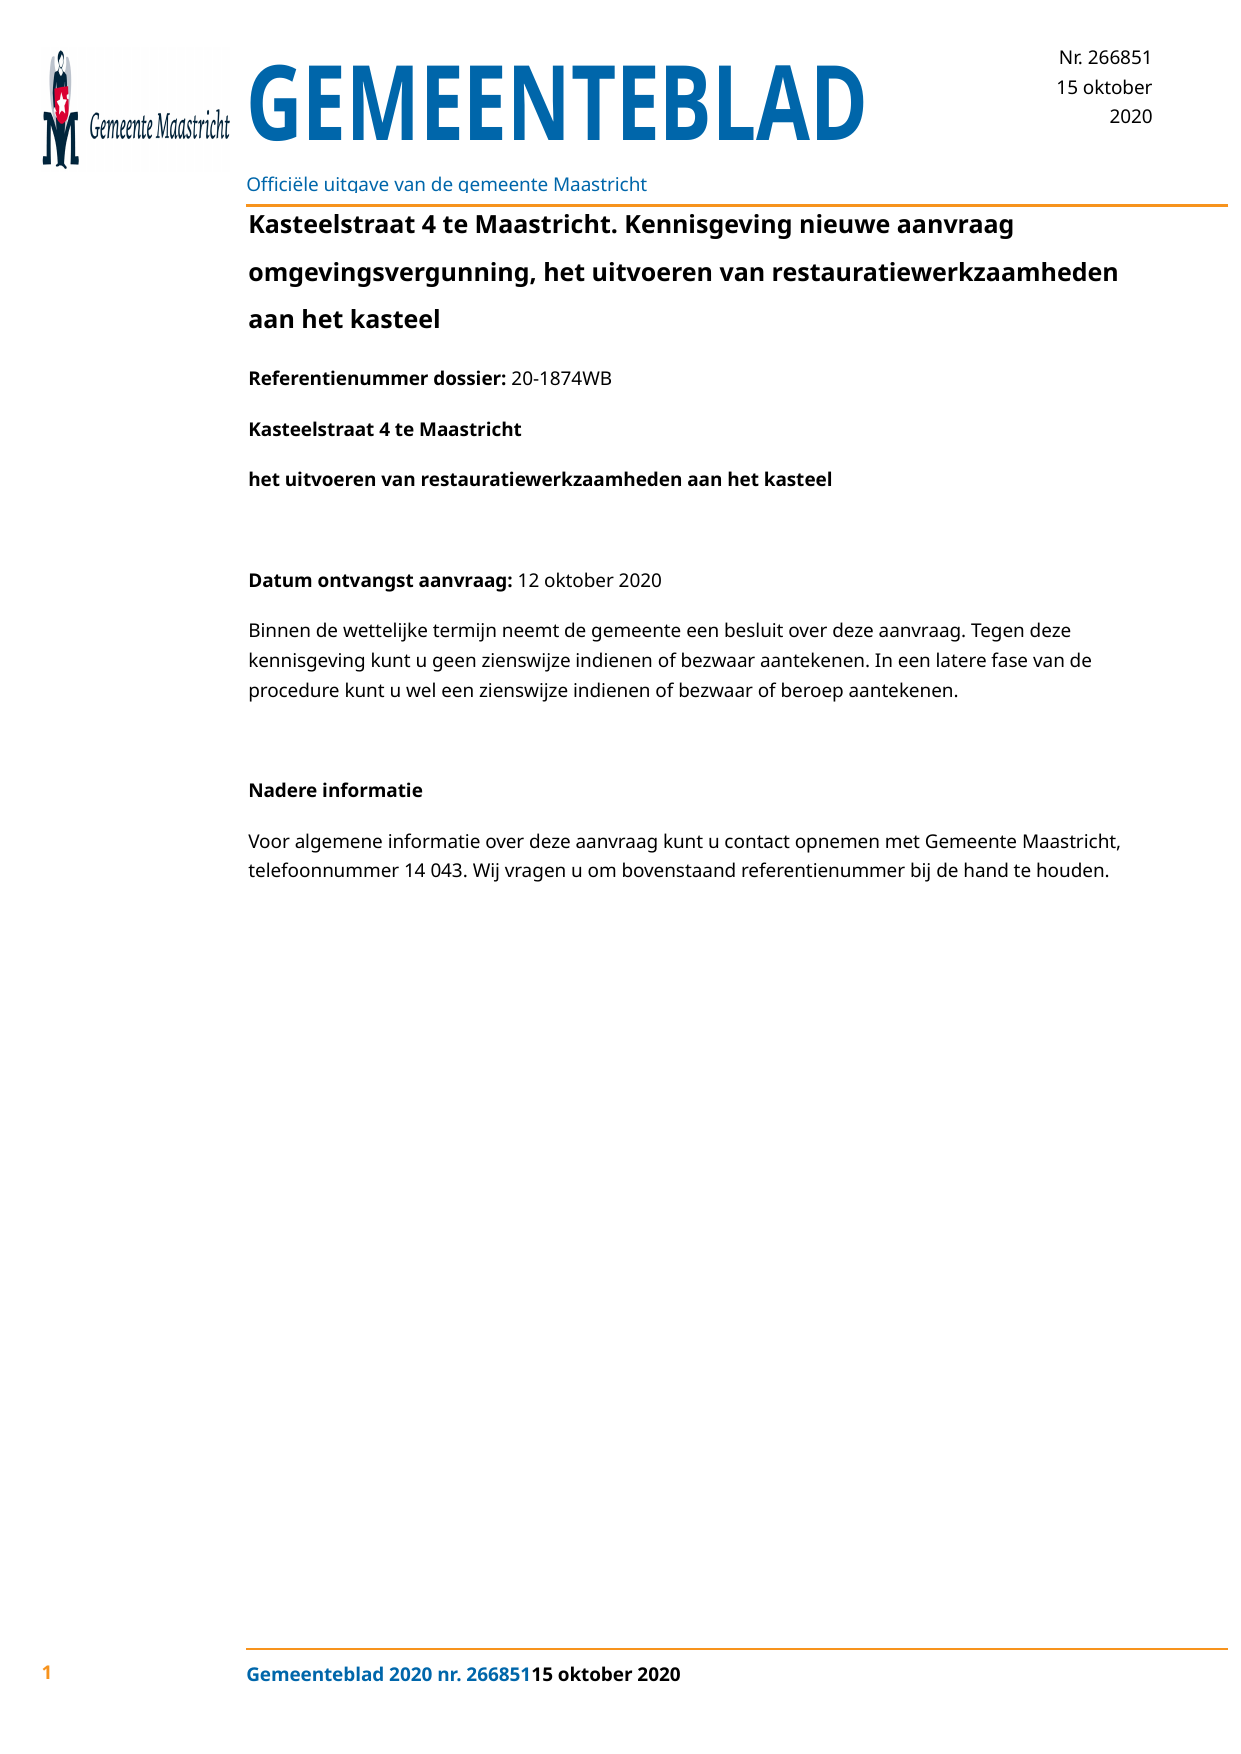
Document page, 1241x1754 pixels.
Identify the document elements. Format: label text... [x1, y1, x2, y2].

picture [41, 47, 231, 172]
text Referentienummer dossier: 20-1874WB [248, 366, 1152, 391]
text Nadere informatie [248, 778, 1152, 803]
text het uitvoeren van restauratiewerkzaamheden aan het kasteel [248, 466, 1152, 492]
text Voor algemene informatie over deze aanvraag kunt u contact opnemen met Gemeente Maastricht, telefoonnummer 14 043. Wij vragen u om bovenstaand referentienummer bij de hand te houden. [248, 828, 1152, 883]
text Binnen de wettelijke termijn neemt de gemeente een besluit over deze aanvraag. Tegen deze kennisgeving kunt u geen zienswijze indienen of bezwaar aantekenen. In een latere fase van de procedure kunt u wel een zienswijze indienen of bezwaar of beroep aantekenen. [248, 618, 1152, 702]
text Datum ontvangst aanvraag: 12 oktober 2020 [248, 567, 1152, 593]
text Kasteelstraat 4 te Maastricht. Kennisgeving nieuwe aanvraag omgevingsvergunning, het uitvoeren van restauratiewerkzaamheden aan het kasteel [248, 207, 1152, 336]
text Kasteelstraat 4 te Maastricht [248, 416, 1152, 442]
